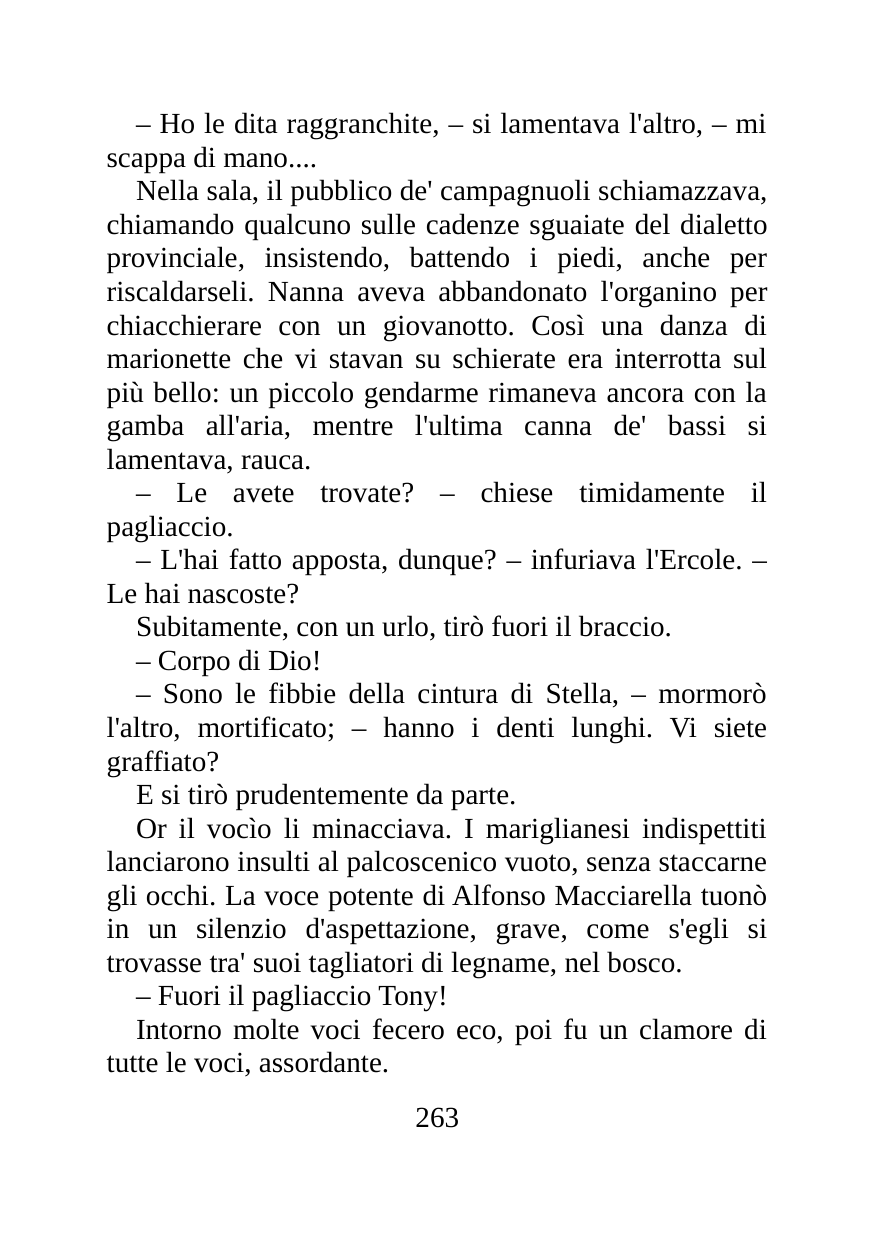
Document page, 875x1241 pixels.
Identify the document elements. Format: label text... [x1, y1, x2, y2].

text ‒ Sono le fibbie della cintura di Stella, ‒ mormorò l'altro, mortificato; ‒ hanno i denti lunghi. Vi siete graffiato? [106, 677, 768, 777]
text ‒ Ho le dita raggranchite, ‒ si lamentava l'altro, ‒ mi scappa di mano.... [106, 106, 768, 173]
text ‒ Fuori il pagliaccio Tony! [106, 978, 768, 1012]
text Nella sala, il pubblico de' campagnuoli schiamazzava, chiamando qualcuno sulle cadenze sguaiate del dialetto provinciale, insistendo, battendo i piedi, anche per riscaldarseli. Nanna aveva abbandonato l'organino per chiacchierare con un giovanotto. Così una danza di marionette che vi stavan su schierate era interrotta sul più bello: un piccolo gendarme rimaneva ancora con la gamba all'aria, mentre l'ultima canna de' bassi si lamentava, rauca. [106, 173, 768, 475]
text ‒ L'hai fatto apposta, dunque? ‒ infuriava l'Ercole. ‒ Le hai nascoste? [106, 542, 768, 609]
text Intorno molte voci fecero eco, poi fu un clamore di tutte le voci, assordante. [106, 1012, 768, 1079]
text Or il vocìo li minacciava. I mariglianesi indispettiti lanciarono insulti al palcoscenico vuoto, senza staccarne gli occhi. La voce potente di Alfonso Macciarella tuonò in un silenzio d'aspettazione, grave, come s'egli si trovasse tra' suoi tagliatori di legname, nel bosco. [106, 811, 768, 978]
text ‒ Le avete trovate? ‒ chiese timidamente il pagliaccio. [106, 475, 768, 542]
text ‒ Corpo di Dio! [106, 643, 768, 677]
text Subitamente, con un urlo, tirò fuori il braccio. [106, 609, 768, 643]
text E si tirò prudentemente da parte. [106, 777, 768, 811]
